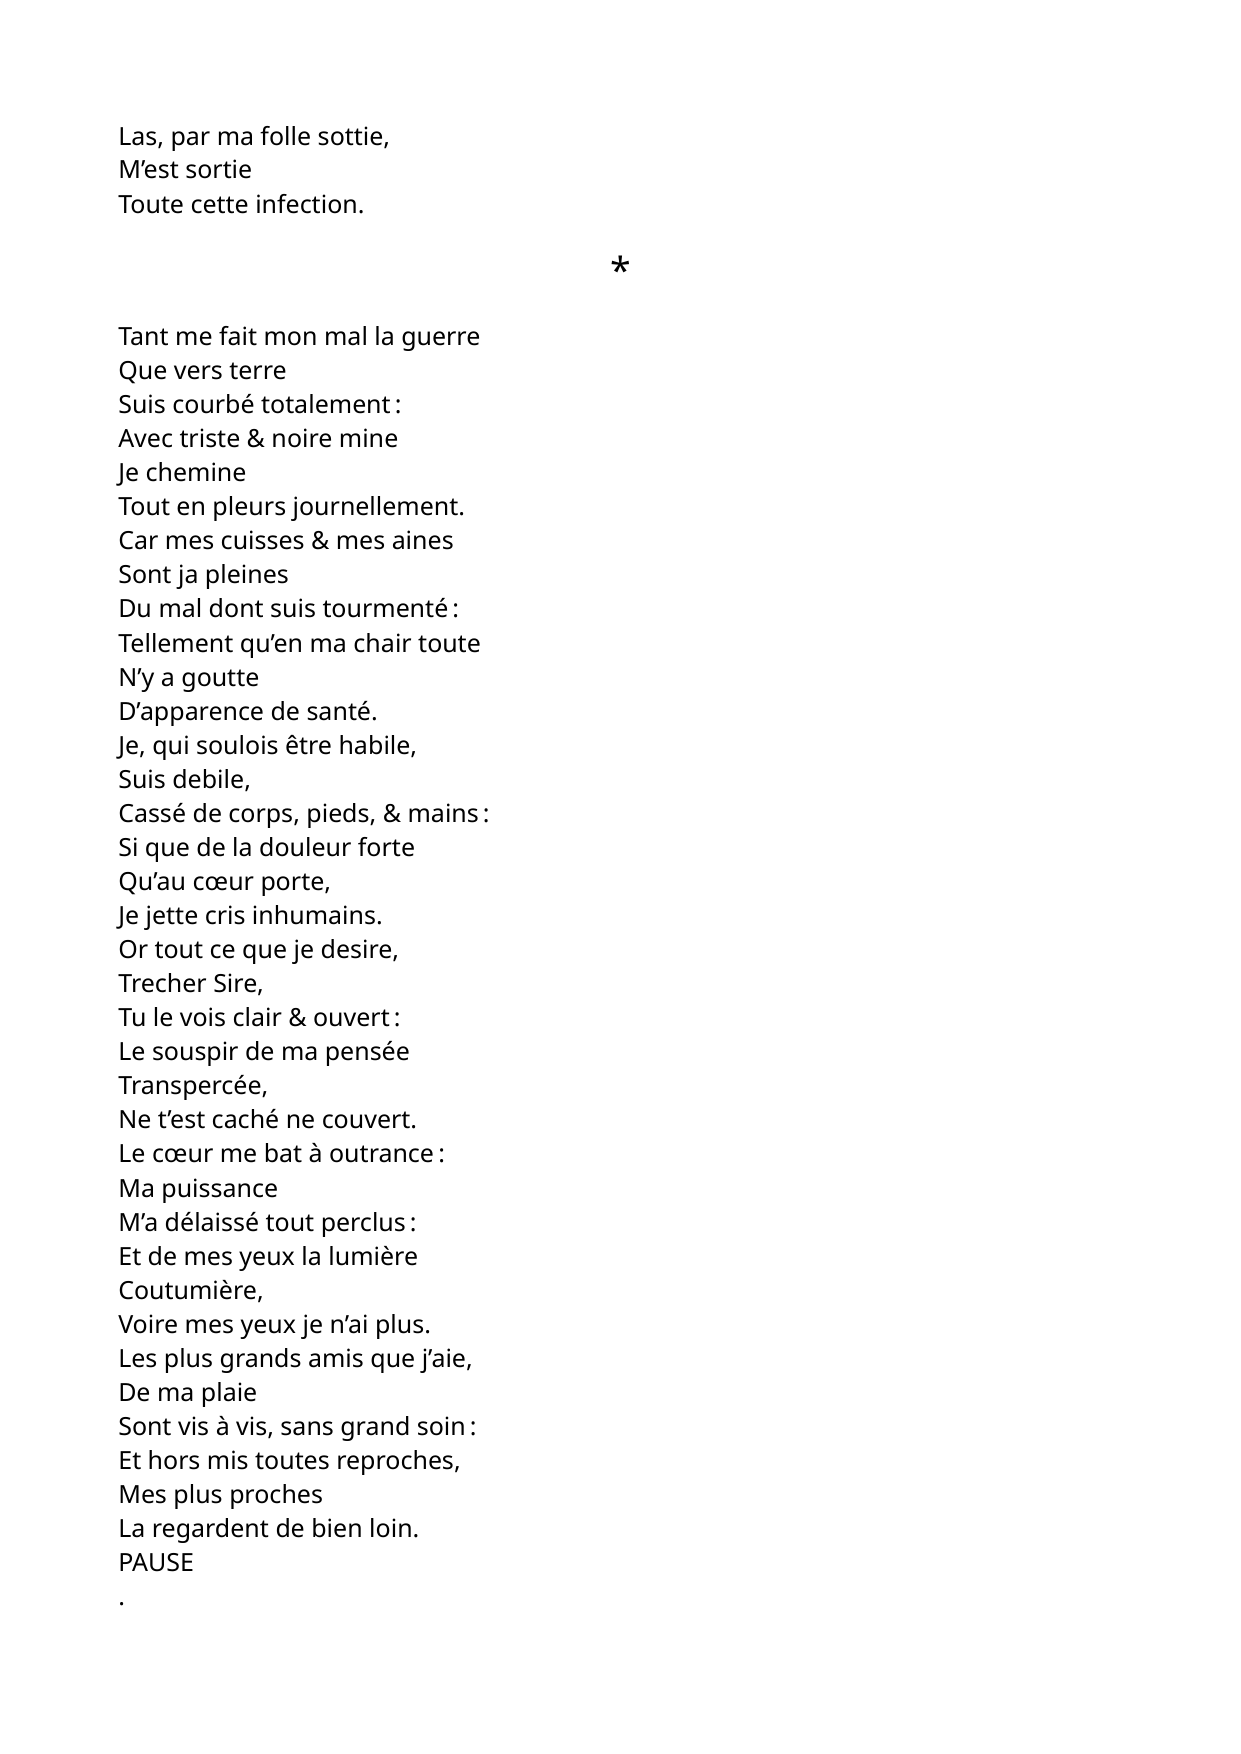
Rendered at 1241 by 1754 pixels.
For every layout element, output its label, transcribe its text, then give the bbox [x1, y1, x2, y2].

text Mes plus proches [118, 1477, 1122, 1511]
text Et hors mis toutes reproches, [118, 1443, 1122, 1477]
text Ne t’est caché ne couvert. [118, 1102, 1122, 1136]
text Si que de la douleur forte [118, 829, 1122, 864]
text Ma puissance [118, 1170, 1122, 1204]
text Sont ja pleines [118, 557, 1122, 591]
text De ma plaie [118, 1374, 1122, 1409]
text Je jette cris inhumains. [118, 898, 1122, 932]
text Le cœur me bat à outrance : [118, 1136, 1122, 1170]
text M’est sortie [118, 152, 1122, 186]
text Tellement qu’en ma chair toute [118, 625, 1122, 659]
text Tu le vois clair & ouvert : [118, 1000, 1122, 1034]
text Du mal dont suis tourmenté : [118, 591, 1122, 625]
text Suis courbé totalement : [118, 387, 1122, 421]
text Le souspir de ma pensée [118, 1034, 1122, 1068]
text Tout en pleurs journellement. [118, 489, 1122, 523]
text . [118, 1579, 1122, 1613]
text D’apparence de santé. [118, 693, 1122, 727]
text Car mes cuisses & mes aines [118, 523, 1122, 557]
text Qu’au cœur porte, [118, 864, 1122, 898]
text Et de mes yeux la lumière [118, 1238, 1122, 1272]
text Toute cette infection. [118, 186, 1122, 220]
text Avec triste & noire mine [118, 421, 1122, 455]
text Suis debile, [118, 761, 1122, 796]
text Trecher Sire, [118, 966, 1122, 1000]
text Que vers terre [118, 353, 1122, 387]
text Les plus grands amis que j’aie, [118, 1341, 1122, 1374]
text PAUSE [118, 1545, 1122, 1579]
text Las, par ma folle sottie, [118, 118, 1122, 152]
text Coutumière, [118, 1272, 1122, 1306]
text * [118, 244, 1122, 295]
text M’a délaissé tout perclus : [118, 1204, 1122, 1238]
text La regardent de bien loin. [118, 1511, 1122, 1545]
text Cassé de corps, pieds, & mains : [118, 796, 1122, 829]
text N’y a goutte [118, 659, 1122, 693]
text Tant me fait mon mal la guerre [118, 319, 1122, 353]
text Sont vis à vis, sans grand soin : [118, 1409, 1122, 1443]
text Je chemine [118, 455, 1122, 489]
text Je, qui soulois être habile, [118, 727, 1122, 761]
text Transpercée, [118, 1068, 1122, 1102]
text Or tout ce que je desire, [118, 932, 1122, 966]
text Voire mes yeux je n’ai plus. [118, 1306, 1122, 1341]
